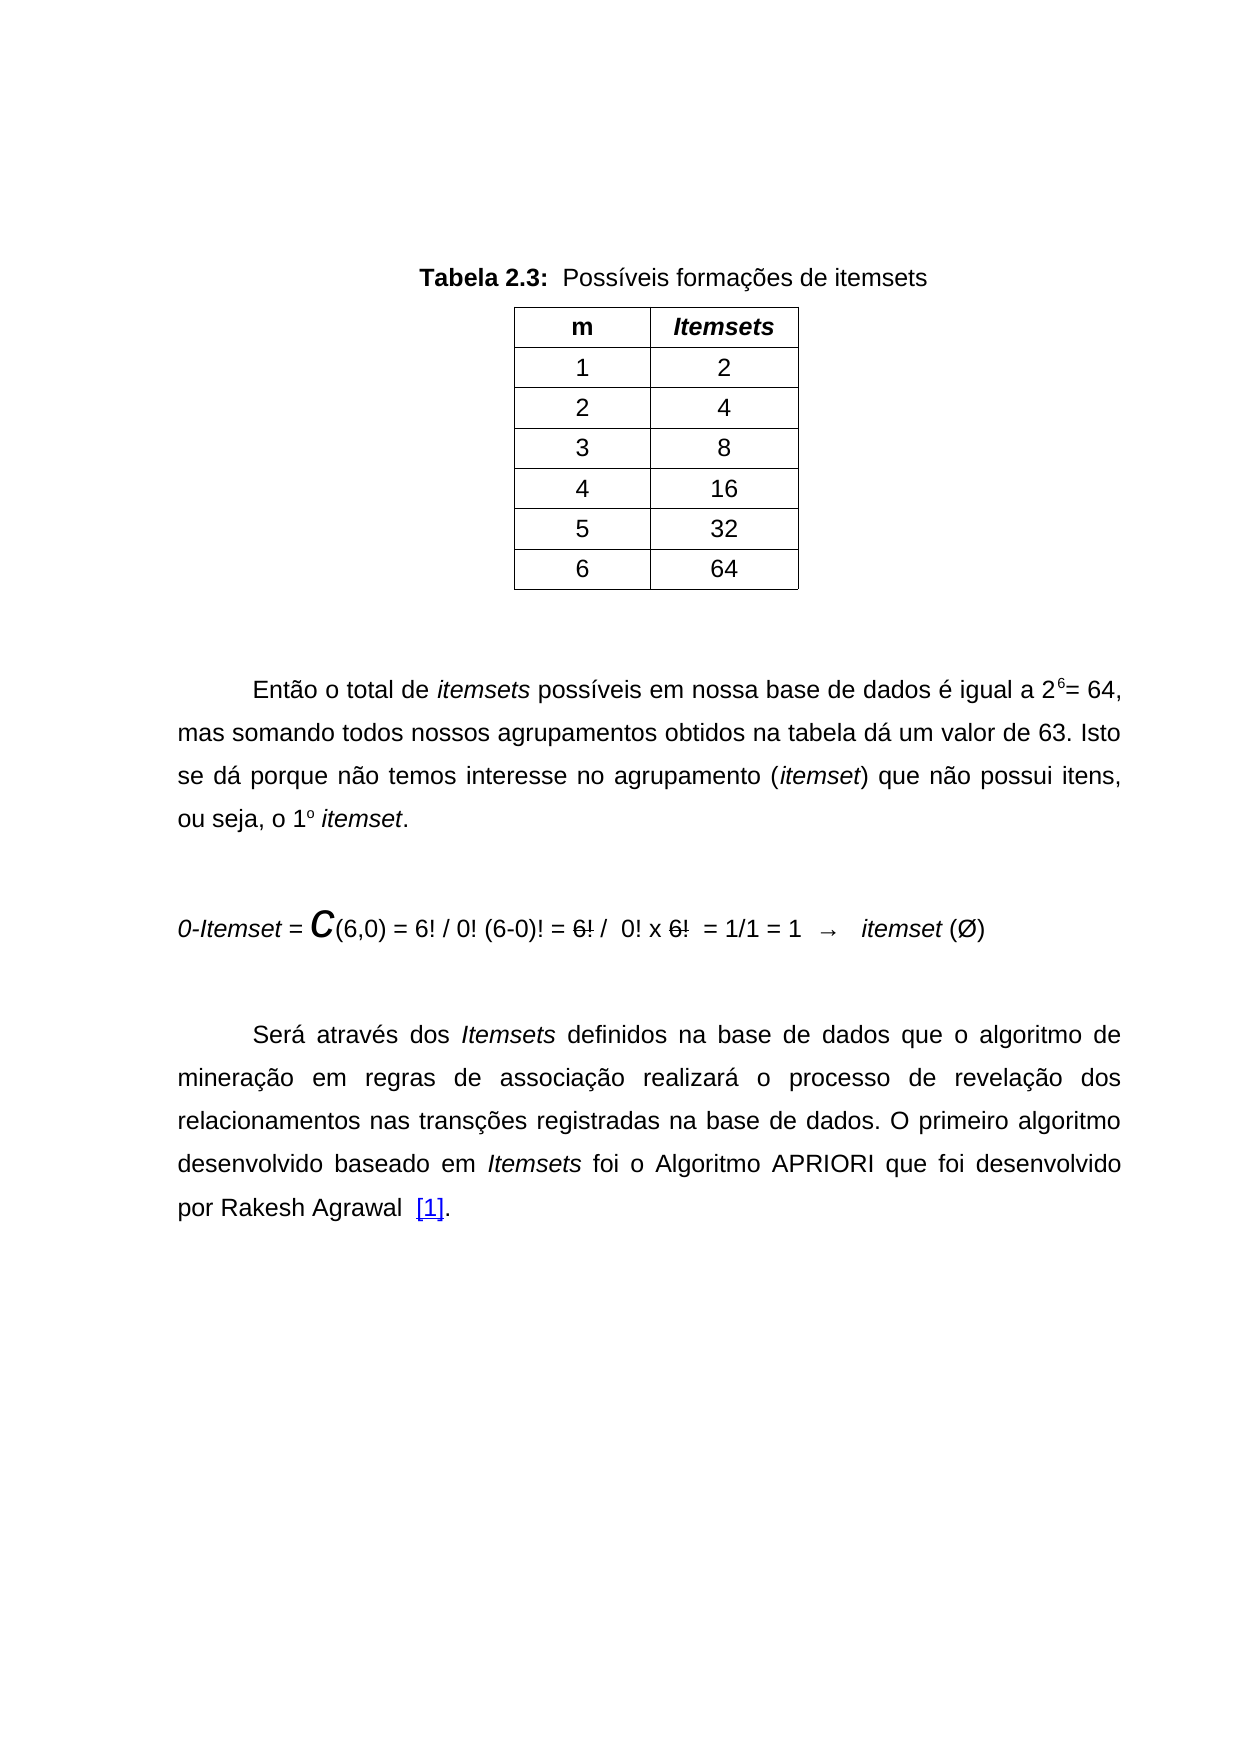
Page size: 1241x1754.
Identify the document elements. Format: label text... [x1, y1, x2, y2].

table_cell 5 [515, 509, 650, 548]
table_cell 6 [515, 550, 650, 589]
text 0-Itemset = c(6,0) = 6! / 0! (6-0)! = 6! / 0! x 6! = 1/1 = 1 → itemset (Ø) [177, 891, 1122, 948]
table_cell 2 [651, 348, 798, 387]
table_cell 3 [515, 429, 650, 468]
table_cell 4 [651, 388, 798, 427]
table_header Itemsets [651, 308, 798, 347]
text Tabela 2.3: Possíveis formações de itemsets [177, 263, 1122, 292]
table_cell 32 [651, 509, 798, 548]
table_cell 2 [515, 388, 650, 427]
text Será através dos Itemsets definidos na base de dados que o algoritmo de mineração em regras de associação realizará o processo de revelação dos relacionamentos nas transções registradas na base de dados. O primeiro algoritmo desenvolvido baseado em Itemsets foi o Algoritmo APRIORI que foi desenvolvido por Rakesh Agrawal [1]. [177, 1020, 1122, 1221]
table_cell 8 [651, 429, 798, 468]
table_cell 1 [515, 348, 650, 387]
table_cell 64 [651, 550, 798, 589]
table_cell 16 [651, 469, 798, 508]
table_cell 4 [515, 469, 650, 508]
text Então o total de itemsets possíveis em nossa base de dados é igual a 26= 64, mas somando todos nossos agrupamentos obtidos na tabela dá um valor de 63. Isto se dá porque não temos interesse no agrupamento (itemset) que não possui itens, ou seja, o 1o itemset. [177, 675, 1122, 833]
table_header m [515, 308, 650, 347]
